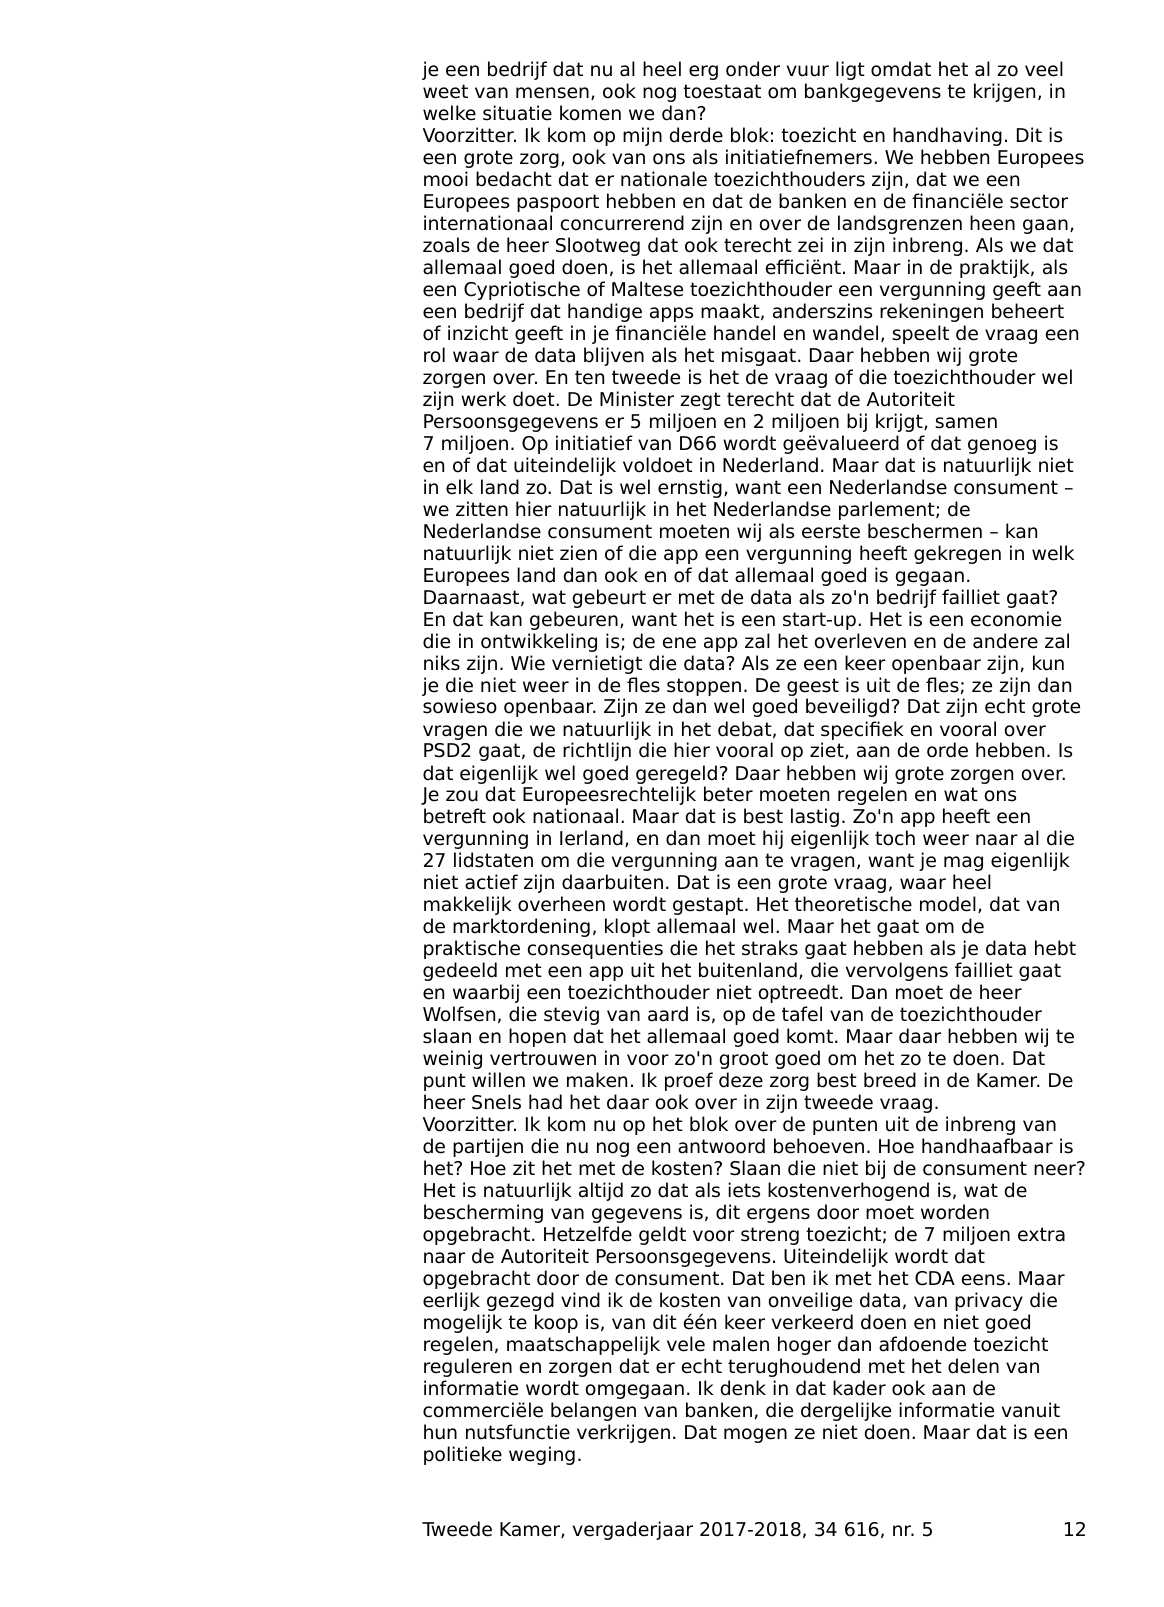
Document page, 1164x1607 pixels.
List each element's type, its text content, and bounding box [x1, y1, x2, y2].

text Daarnaast, wat gebeurt er met de data als zo'n bedrijf failliet gaat? En dat kan gebeuren, want het is een start-up. Het is een economie die in ontwikkeling is; de ene app zal het overleven en de andere zal niks zijn. Wie vernietigt die data? Als ze een keer openbaar zijn, kun je die niet weer in de fles stoppen. De geest is uit de fles; ze zijn dan sowieso openbaar. Zijn ze dan wel goed beveiligd? Dat zijn echt grote vragen die we natuurlijk in het debat, dat specifiek en vooral over PSD2 gaat, de richtlijn die hier vooral op ziet, aan de orde hebben. Is dat eigenlijk wel goed geregeld? Daar hebben wij grote zorgen over. Je zou dat Europeesrechtelijk beter moeten regelen en wat ons betreft ook nationaal. Maar dat is best lastig. Zo'n app heeft een vergunning in Ierland, en dan moet hij eigenlijk toch weer naar al die 27 lidstaten om die vergunning aan te vragen, want je mag eigenlijk niet actief zijn daarbuiten. Dat is een grote vraag, waar heel makkelijk overheen wordt gestapt. Het theoretische model, dat van de marktordening, klopt allemaal wel. Maar het gaat om de praktische consequenties die het straks gaat hebben als je data hebt gedeeld met een app uit het buitenland, die vervolgens failliet gaat en waarbij een toezichthouder niet optreedt. Dan moet de heer Wolfsen, die stevig van aard is, op de tafel van de toezichthouder slaan en hopen dat het allemaal goed komt. Maar daar hebben wij te weinig vertrouwen in voor zo'n groot goed om het zo te doen. Dat punt willen we maken. Ik proef deze zorg best breed in de Kamer. De heer Snels had het daar ook over in zijn tweede vraag. [422, 587, 1087, 1114]
text Voorzitter. Ik kom nu op het blok over de punten uit de inbreng van de partijen die nu nog een antwoord behoeven. Hoe handhaafbaar is het? Hoe zit het met de kosten? Slaan die niet bij de consument neer? Het is natuurlijk altijd zo dat als iets kostenverhogend is, wat de bescherming van gegevens is, dit ergens door moet worden opgebracht. Hetzelfde geldt voor streng toezicht; de 7 miljoen extra naar de Autoriteit Persoonsgegevens. Uiteindelijk wordt dat opgebracht door de consument. Dat ben ik met het CDA eens. Maar eerlijk gezegd vind ik de kosten van onveilige data, van privacy die mogelijk te koop is, van dit één keer verkeerd doen en niet goed regelen, maatschappelijk vele malen hoger dan afdoende toezicht reguleren en zorgen dat er echt terughoudend met het delen van informatie wordt omgegaan. Ik denk in dat kader ook aan de commerciële belangen van banken, die dergelijke informatie vanuit hun nutsfunctie verkrijgen. Dat mogen ze niet doen. Maar dat is een politieke weging. [422, 1114, 1087, 1466]
text Voorzitter. Ik kom op mijn derde blok: toezicht en handhaving. Dit is een grote zorg, ook van ons als initiatiefnemers. We hebben Europees mooi bedacht dat er nationale toezichthouders zijn, dat we een Europees paspoort hebben en dat de banken en de financiële sector internationaal concurrerend zijn en over de landsgrenzen heen gaan, zoals de heer Slootweg dat ook terecht zei in zijn inbreng. Als we dat allemaal goed doen, is het allemaal efficiënt. Maar in de praktijk, als een Cypriotische of Maltese toezichthouder een vergunning geeft aan een bedrijf dat handige apps maakt, anderszins rekeningen beheert of inzicht geeft in je financiële handel en wandel, speelt de vraag een rol waar de data blijven als het misgaat. Daar hebben wij grote zorgen over. En ten tweede is het de vraag of die toezichthouder wel zijn werk doet. De Minister zegt terecht dat de Autoriteit Persoonsgegevens er 5 miljoen en 2 miljoen bij krijgt, samen 7 miljoen. Op initiatief van D66 wordt geëvalueerd of dat genoeg is en of dat uiteindelijk voldoet in Nederland. Maar dat is natuurlijk niet in elk land zo. Dat is wel ernstig, want een Nederlandse consument – we zitten hier natuurlijk in het Nederlandse parlement; de Nederlandse consument moeten wij als eerste beschermen – kan natuurlijk niet zien of die app een vergunning heeft gekregen in welk Europees land dan ook en of dat allemaal goed is gegaan. [422, 125, 1087, 587]
text je een bedrijf dat nu al heel erg onder vuur ligt omdat het al zo veel weet van mensen, ook nog toestaat om bankgegevens te krijgen, in welke situatie komen we dan? [422, 59, 1087, 125]
